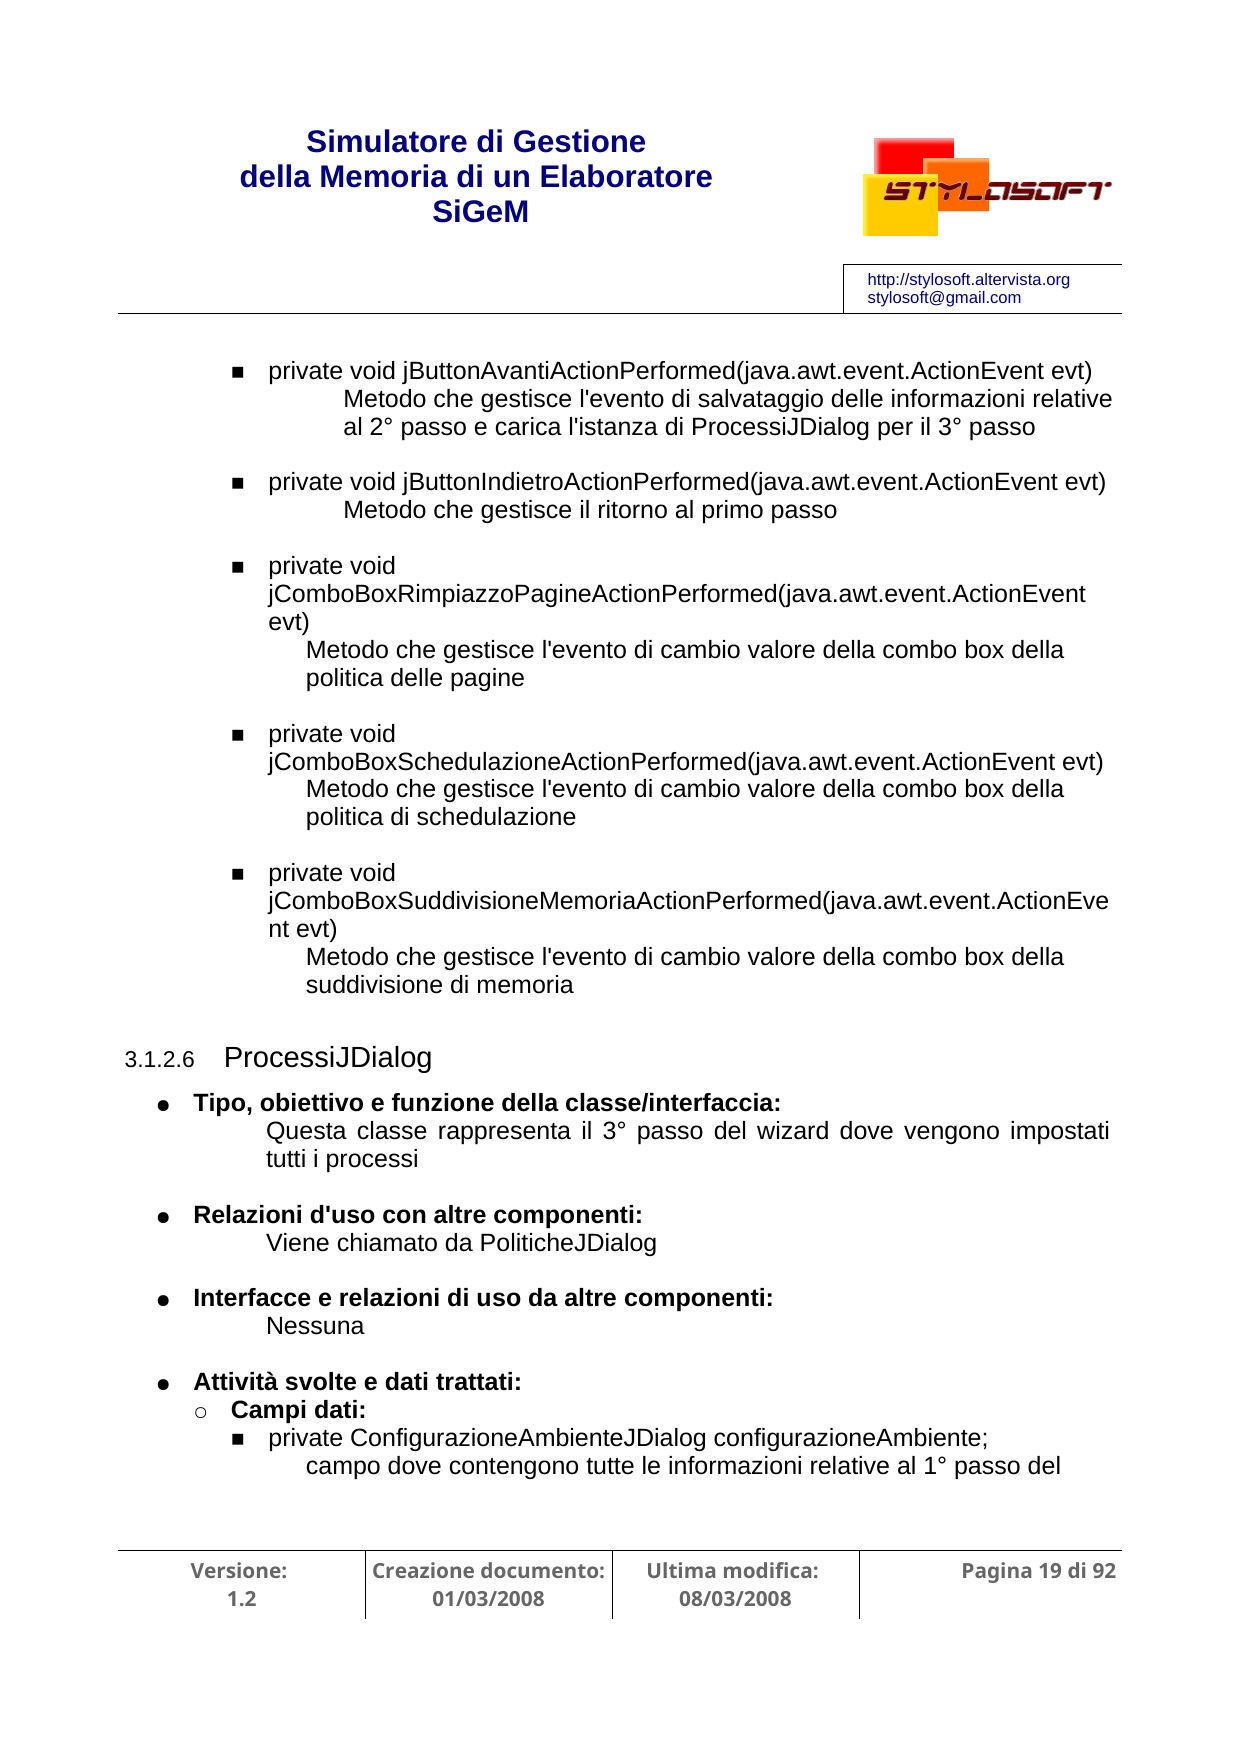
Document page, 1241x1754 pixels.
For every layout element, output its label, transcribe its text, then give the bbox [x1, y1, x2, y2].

list Nessuna [156, 1312, 1122, 1340]
list Interfacce e relazioni di uso da altre componenti: [156, 1284, 1122, 1312]
list private void jButtonAvantiActionPerformed(java.awt.event.ActionEvent evt) [231, 357, 1122, 384]
list Campi dati: [193, 1396, 1122, 1424]
list campo dove contengono tutte le informazioni relative al 1° passo del [268, 1452, 1122, 1479]
list Metodo che gestisce l'evento di cambio valore della combo box della suddivisione di memoria [268, 943, 1122, 999]
list Viene chiamato da PoliticheJDialog [156, 1228, 1122, 1256]
list Tipo, obiettivo e funzione della classe/interfaccia: [156, 1089, 1122, 1117]
list private void jComboBoxRimpiazzoPagineActionPerformed(java.awt.event.ActionEvent evt) [231, 552, 1122, 636]
list Attività svolte e dati trattati: [156, 1368, 1122, 1396]
picture [848, 123, 1117, 247]
list private void jButtonIndietroActionPerformed(java.awt.event.ActionEvent evt) [231, 468, 1122, 496]
subtitle ProcessiJDialog [118, 1041, 1122, 1074]
list private void jComboBoxSuddivisioneMemoriaActionPerformed(java.awt.event.ActionEvent evt) [231, 859, 1122, 943]
list private ConfigurazioneAmbienteJDialog configurazioneAmbiente; [231, 1424, 1122, 1452]
list Metodo che gestisce l'evento di cambio valore della combo box della politica di schedulazione [268, 775, 1122, 831]
list Metodo che gestisce il ritorno al primo passo [306, 496, 1122, 524]
list private void jComboBoxSchedulazioneActionPerformed(java.awt.event.ActionEvent evt) [231, 719, 1122, 775]
list Metodo che gestisce l'evento di salvataggio delle informazioni relative al 2° passo e carica l'istanza di ProcessiJDialog per il 3° passo [306, 384, 1122, 440]
list Metodo che gestisce l'evento di cambio valore della combo box della politica delle pagine [268, 636, 1122, 692]
list Relazioni d'uso con altre componenti: [156, 1200, 1122, 1228]
list Questa classe rappresenta il 3° passo del wizard dove vengono impostati tutti i processi [156, 1117, 1122, 1172]
